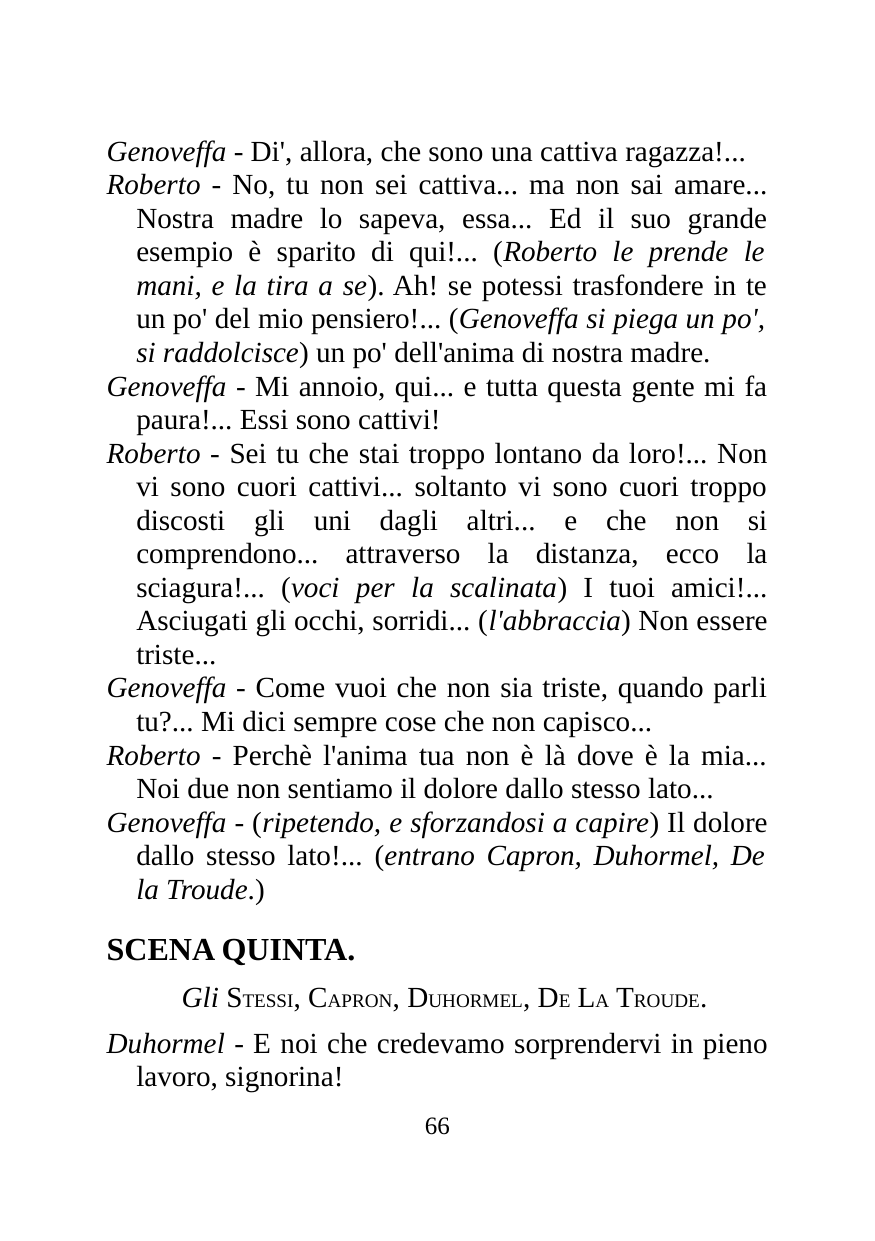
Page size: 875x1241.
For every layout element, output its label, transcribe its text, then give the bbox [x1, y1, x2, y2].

text Roberto - Perchè l'anima tua non è là dove è la mia... Noi due non sentiamo il dolore dallo stesso lato... [106, 738, 768, 805]
text Roberto - No, tu non sei cattiva... ma non sai amare... Nostra madre lo sapeva, essa... Ed il suo grande esempio è sparito di qui!... (Roberto le prende le mani, e la tira a se). Ah! se potessi trasfondere in te un po' del mio pensiero!... (Genoveffa si piega un po', si raddolcisce) un po' dell'anima di nostra madre. [106, 167, 768, 369]
text Duhormel - E noi che credevamo sorprendervi in pieno lavoro, signorina! [106, 1026, 768, 1093]
subtitle SCENA QUINTA. [106, 930, 768, 967]
text Genoveffa - (ripetendo, e sforzandosi a capire) Il dolore dallo stesso lato!... (entrano Capron, Duhormel, De la Troude.) [106, 805, 768, 905]
text Roberto - Sei tu che stai troppo lontano da loro!... Non vi sono cuori cattivi... soltanto vi sono cuori troppo discosti gli uni dagli altri... e che non si comprendono... attraverso la distanza, ecco la sciagura!... (voci per la scalinata) I tuoi amici!... Asciugati gli occhi, sorridi... (l'abbraccia) Non essere triste... [106, 436, 768, 671]
text Genoveffa - Di', allora, che sono una cattiva ragazza!... [106, 134, 768, 167]
text Genoveffa - Come vuoi che non sia triste, quando parli tu?... Mi dici sempre cose che non capisco... [106, 671, 768, 738]
text Gli Stessi, Capron, Duhormel, De La Troude. [106, 980, 768, 1013]
text Genoveffa - Mi annoio, qui... e tutta questa gente mi fa paura!... Essi sono cattivi! [106, 369, 768, 436]
